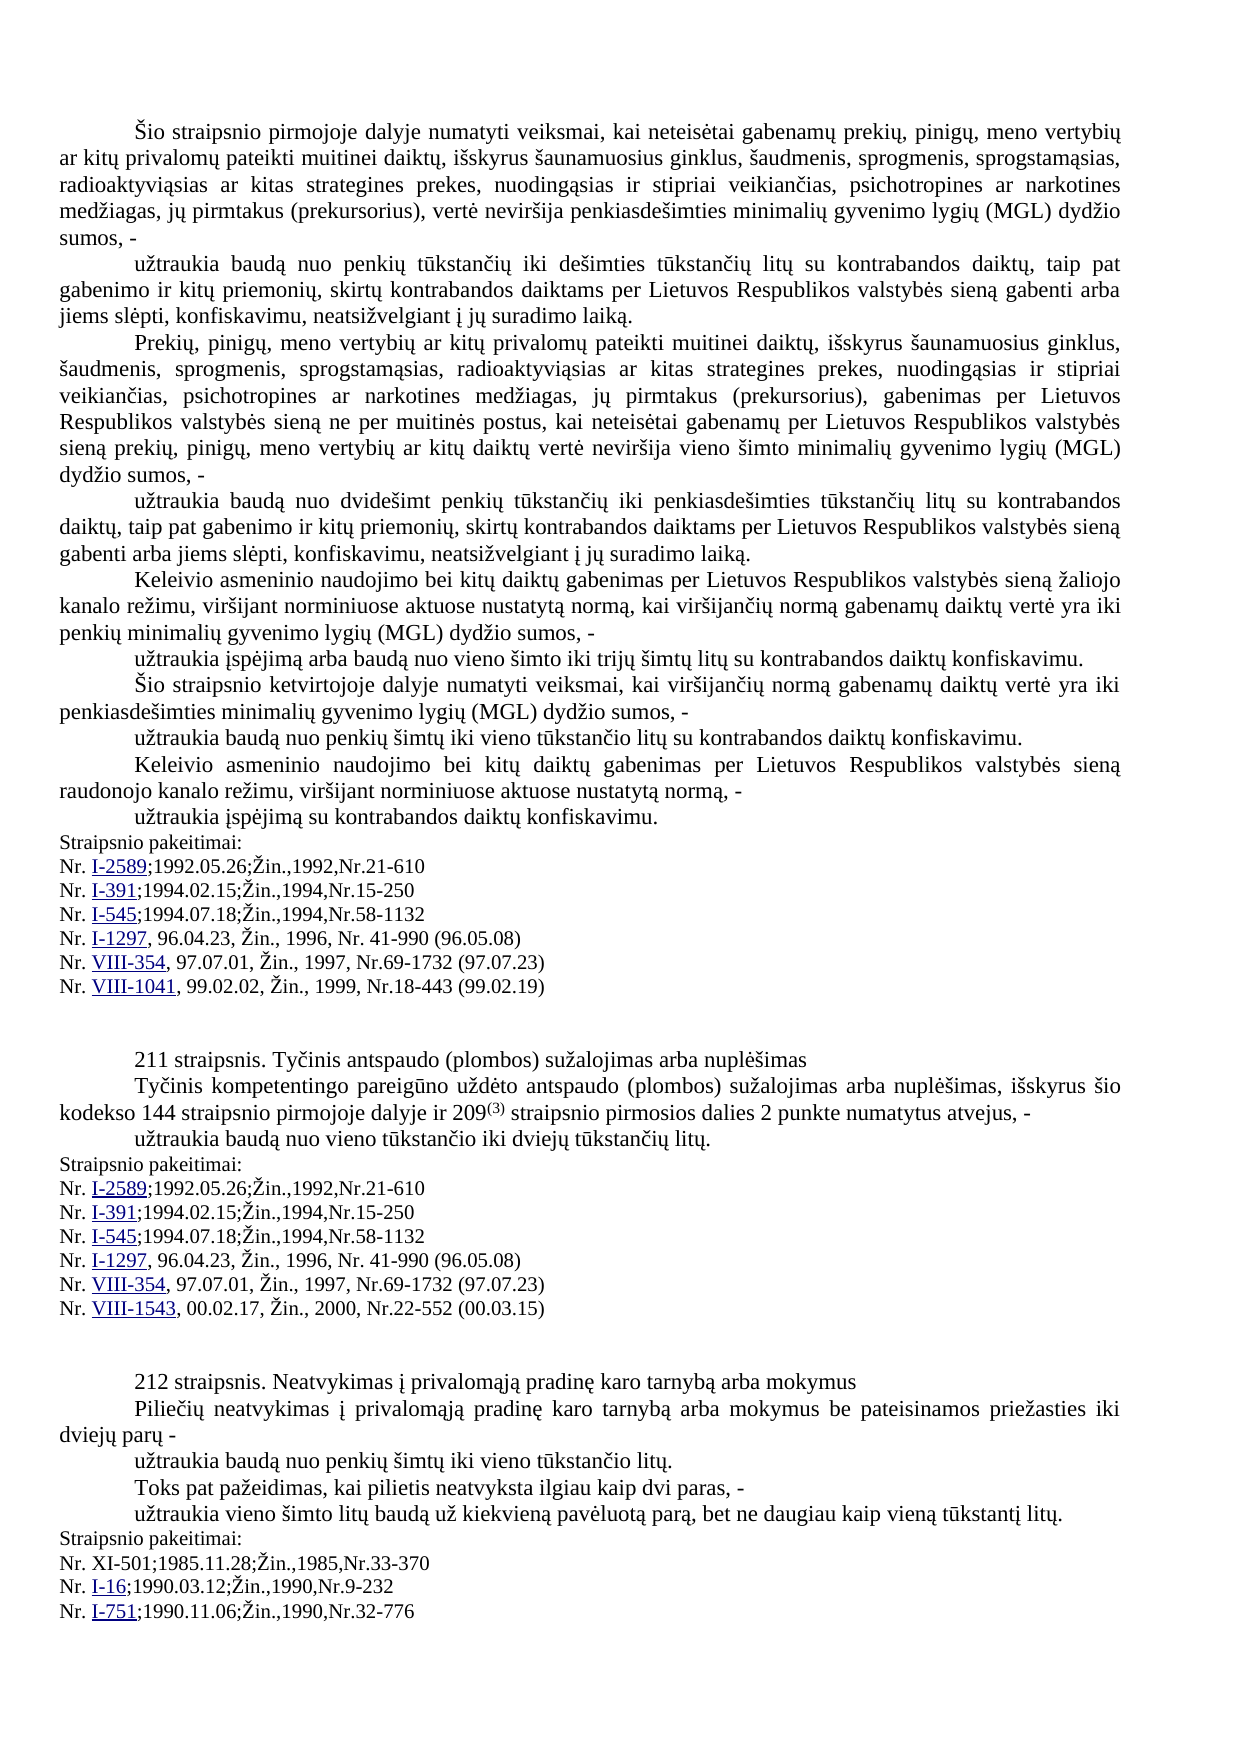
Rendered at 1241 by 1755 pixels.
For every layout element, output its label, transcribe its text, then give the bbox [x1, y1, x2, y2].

text užtraukia baudą nuo penkių tūkstančių iki dešimties tūkstančių litų su kontrabandos daiktų, taip pat gabenimo ir kitų priemonių, skirtų kontrabandos daiktams per Lietuvos Respublikos valstybės sieną gabenti arba jiems slėpti, konfiskavimu, neatsižvelgiant į jų suradimo laiką. [59, 250, 1122, 329]
text Nr. I-391;1994.02.15;Žin.,1994,Nr.15-250 [59, 878, 1122, 902]
text Nr. I-545;1994.07.18;Žin.,1994,Nr.58-1132 [59, 1224, 1122, 1248]
text Nr. I-2589;1992.05.26;Žin.,1992,Nr.21-610 [59, 854, 1122, 878]
text Nr. XI-501;1985.11.28;Žin.,1985,Nr.33-370 [59, 1550, 1122, 1574]
text Nr. I-1297, 96.04.23, Žin., 1996, Nr. 41-990 (96.05.08) [59, 926, 1122, 950]
text Nr. I-751;1990.11.06;Žin.,1990,Nr.32-776 [59, 1598, 1122, 1623]
text užtraukia įspėjimą su kontrabandos daiktų konfiskavimu. [59, 803, 1122, 830]
text Nr. I-2589;1992.05.26;Žin.,1992,Nr.21-610 [59, 1176, 1122, 1200]
text užtraukia baudą nuo penkių šimtų iki vieno tūkstančio litų. [59, 1447, 1122, 1474]
text Nr. VIII-354, 97.07.01, Žin., 1997, Nr.69-1732 (97.07.23) [59, 950, 1122, 974]
text Nr. I-545;1994.07.18;Žin.,1994,Nr.58-1132 [59, 902, 1122, 926]
text Šio straipsnio ketvirtojoje dalyje numatyti veiksmai, kai viršijančių normą gabenamų daiktų vertė yra iki penkiasdešimties minimalių gyvenimo lygių (MGL) dydžio sumos, - [59, 672, 1122, 724]
text 211 straipsnis. Tyčinis antspaudo (plombos) sužalojimas arba nuplėšimas [59, 1046, 1122, 1073]
text Nr. I-1297, 96.04.23, Žin., 1996, Nr. 41-990 (96.05.08) [59, 1248, 1122, 1272]
text Nr. I-391;1994.02.15;Žin.,1994,Nr.15-250 [59, 1200, 1122, 1224]
text Nr. VIII-1543, 00.02.17, Žin., 2000, Nr.22-552 (00.03.15) [59, 1296, 1122, 1320]
text Keleivio asmeninio naudojimo bei kitų daiktų gabenimas per Lietuvos Respublikos valstybės sieną žaliojo kanalo režimu, viršijant norminiuose aktuose nustatytą normą, kai viršijančių normą gabenamų daiktų vertė yra iki penkių minimalių gyvenimo lygių (MGL) dydžio sumos, - [59, 566, 1122, 645]
text užtraukia baudą nuo penkių šimtų iki vieno tūkstančio litų su kontrabandos daiktų konfiskavimu. [59, 724, 1122, 751]
text Straipsnio pakeitimai: [59, 1152, 1122, 1176]
text Nr. I-16;1990.03.12;Žin.,1990,Nr.9-232 [59, 1574, 1122, 1598]
text užtraukia baudą nuo vieno tūkstančio iki dviejų tūkstančių litų. [59, 1125, 1122, 1152]
text Piliečių neatvykimas į privalomąją pradinę karo tarnybą arba mokymus be pateisinamos priežasties iki dviejų parų - [59, 1394, 1122, 1447]
text Straipsnio pakeitimai: [59, 830, 1122, 854]
text Tyčinis kompetentingo pareigūno uždėto antspaudo (plombos) sužalojimas arba nuplėšimas, išskyrus šio kodekso 144 straipsnio pirmojoje dalyje ir 209(3) straipsnio pirmosios dalies 2 punkte numatytus atvejus, - [59, 1073, 1122, 1125]
text Nr. VIII-1041, 99.02.02, Žin., 1999, Nr.18-443 (99.02.19) [59, 974, 1122, 998]
text Toks pat pažeidimas, kai pilietis neatvyksta ilgiau kaip dvi paras, - [59, 1474, 1122, 1500]
text Keleivio asmeninio naudojimo bei kitų daiktų gabenimas per Lietuvos Respublikos valstybės sieną raudonojo kanalo režimu, viršijant norminiuose aktuose nustatytą normą, - [59, 751, 1122, 803]
text Šio straipsnio pirmojoje dalyje numatyti veiksmai, kai neteisėtai gabenamų prekių, pinigų, meno vertybių ar kitų privalomų pateikti muitinei daiktų, išskyrus šaunamuosius ginklus, šaudmenis, sprogmenis, sprogstamąsias, radioaktyviąsias ar kitas strategines prekes, nuodingąsias ir stipriai veikiančias, psichotropines ar narkotines medžiagas, jų pirmtakus (prekursorius), vertė neviršija penkiasdešimties minimalių gyvenimo lygių (MGL) dydžio sumos, - [59, 118, 1122, 250]
text 212 straipsnis. Neatvykimas į privalomąją pradinę karo tarnybą arba mokymus [134, 1368, 1122, 1394]
text užtraukia vieno šimto litų baudą už kiekvieną pavėluotą parą, bet ne daugiau kaip vieną tūkstantį litų. [59, 1500, 1122, 1526]
text Prekių, pinigų, meno vertybių ar kitų privalomų pateikti muitinei daiktų, išskyrus šaunamuosius ginklus, šaudmenis, sprogmenis, sprogstamąsias, radioaktyviąsias ar kitas strategines prekes, nuodingąsias ir stipriai veikiančias, psichotropines ar narkotines medžiagas, jų pirmtakus (prekursorius), gabenimas per Lietuvos Respublikos valstybės sieną ne per muitinės postus, kai neteisėtai gabenamų per Lietuvos Respublikos valstybės sieną prekių, pinigų, meno vertybių ar kitų daiktų vertė neviršija vieno šimto minimalių gyvenimo lygių (MGL) dydžio sumos, - [59, 329, 1122, 487]
text užtraukia baudą nuo dvidešimt penkių tūkstančių iki penkiasdešimties tūkstančių litų su kontrabandos daiktų, taip pat gabenimo ir kitų priemonių, skirtų kontrabandos daiktams per Lietuvos Respublikos valstybės sieną gabenti arba jiems slėpti, konfiskavimu, neatsižvelgiant į jų suradimo laiką. [59, 487, 1122, 566]
text Nr. VIII-354, 97.07.01, Žin., 1997, Nr.69-1732 (97.07.23) [59, 1272, 1122, 1296]
text Straipsnio pakeitimai: [59, 1526, 1122, 1550]
text užtraukia įspėjimą arba baudą nuo vieno šimto iki trijų šimtų litų su kontrabandos daiktų konfiskavimu. [59, 645, 1122, 672]
